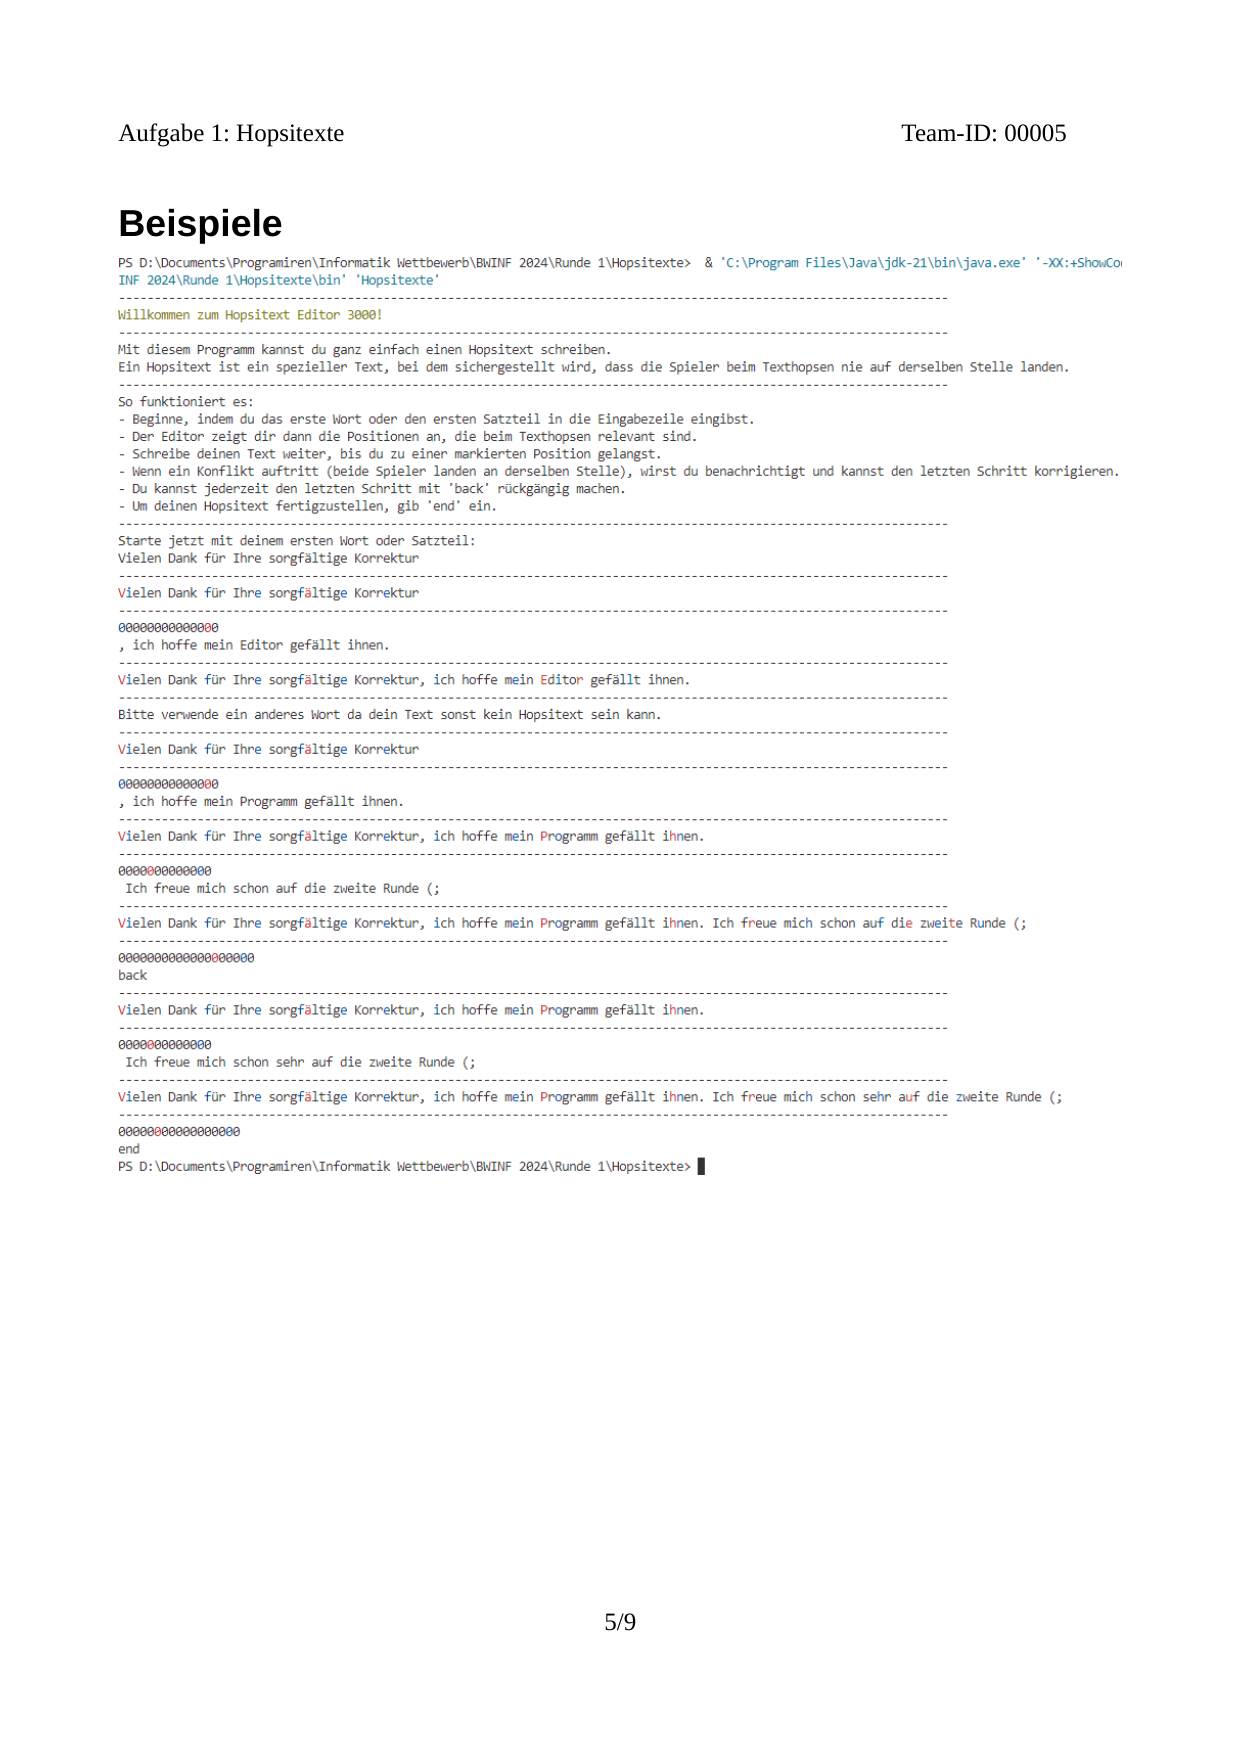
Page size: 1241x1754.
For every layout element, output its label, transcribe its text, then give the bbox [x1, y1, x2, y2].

picture [118, 257, 1123, 1176]
subtitle Beispiele [118, 201, 1122, 244]
